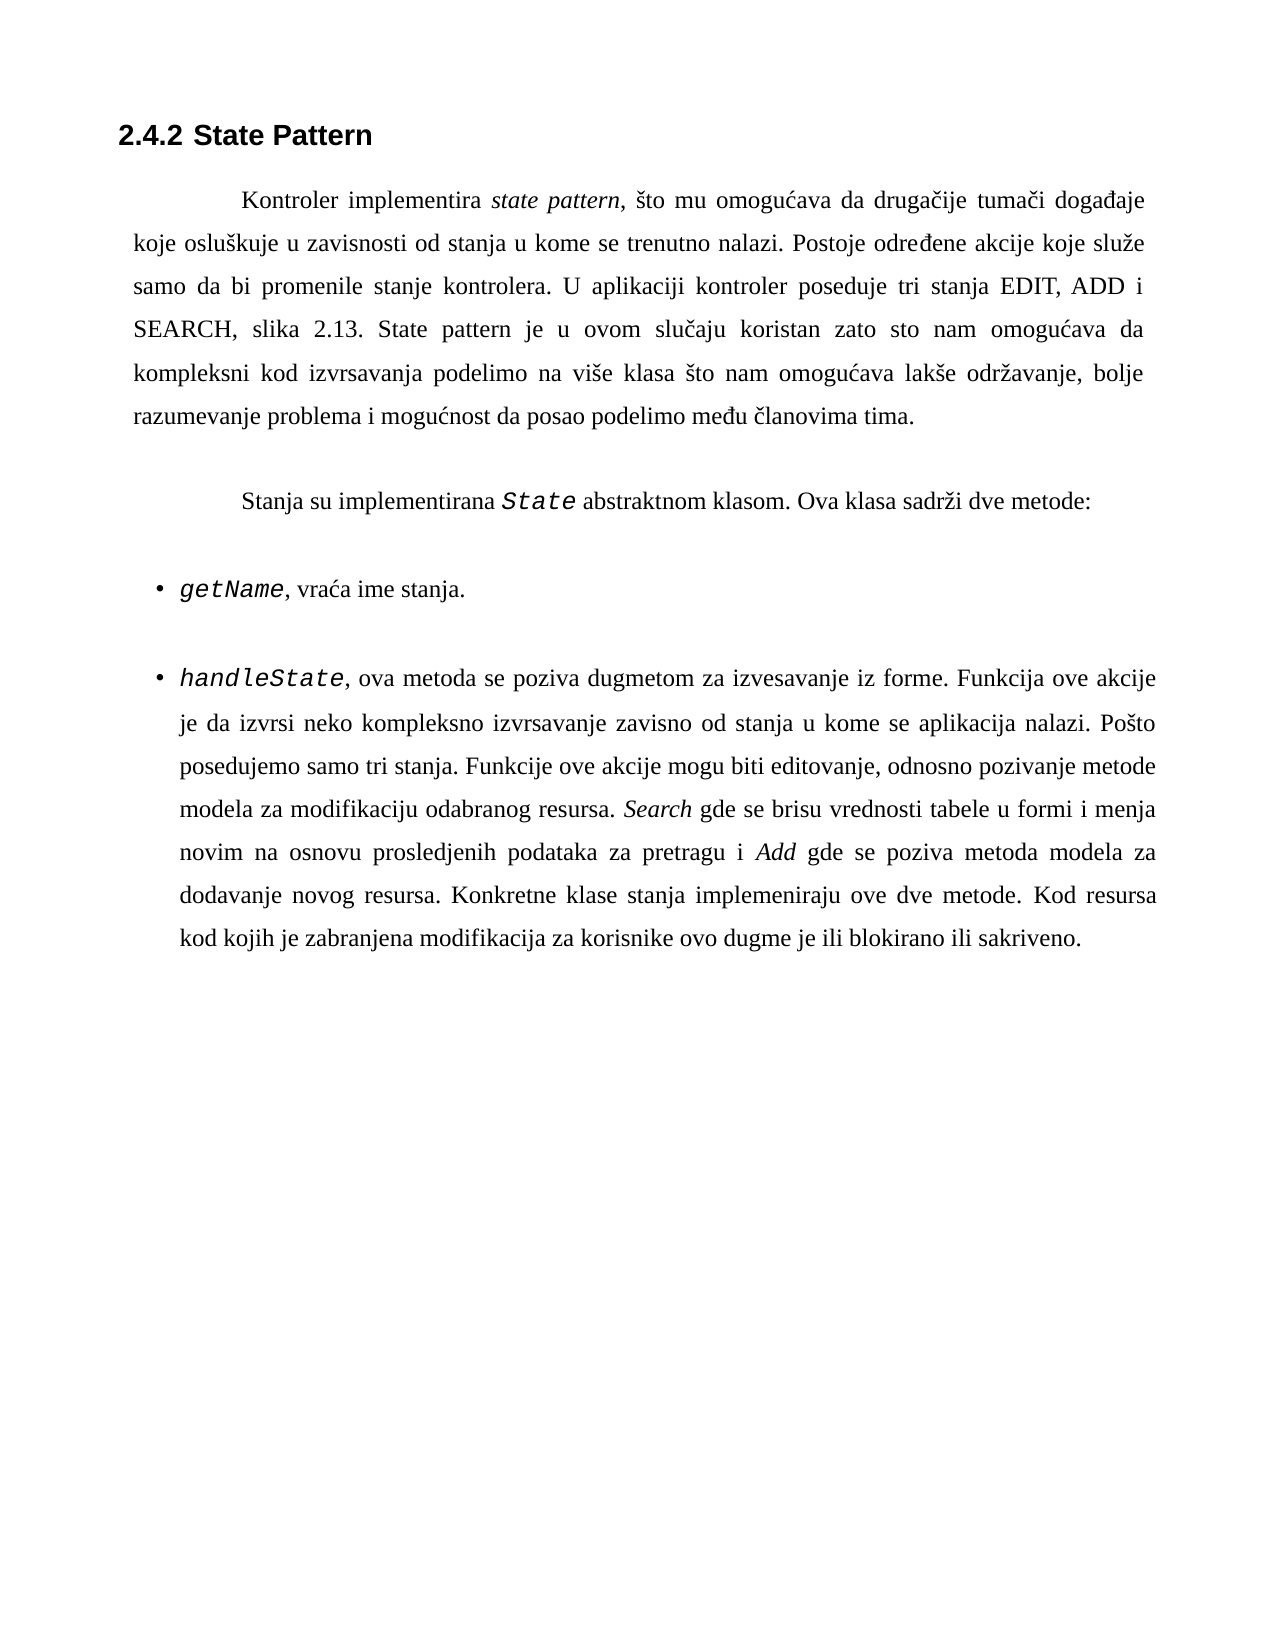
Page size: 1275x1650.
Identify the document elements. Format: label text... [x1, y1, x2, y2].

list handleState, ova metoda se poziva dugmetom za izvesavanje iz forme. Funkcija ove akcije je da izvrsi neko kompleksno izvrsavanje zavisno od stanja u kome se aplikacija nalazi. Pošto posedujemo samo tri stanja. Funkcije ove akcije mogu biti editovanje, odnosno pozivanje metode modela za modifikaciju odabranog resursa. Search gde se brisu vrednosti tabele u formi i menja novim na osnovu prosledjenih podataka za pretragu i Add gde se poziva metoda modela za dodavanje novog resursa. Konkretne klase stanja implemeniraju ove dve metode. Kod resursa kod kojih je zabranjena modifikacija za korisnike ovo dugme je ili blokirano ili sakriveno. [156, 663, 1157, 952]
subtitle State Pattern [118, 118, 1157, 152]
text Kontroler implementira state pattern, što mu omogućava da drugačije tumači događaje koje osluškuje u zavisnosti od stanja u kome se trenutno nalazi. Postoje određene akcije koje služe samo da bi promenile stanje kontrolera. U aplikaciji kontroler poseduje tri stanja EDIT, ADD i SEARCH, slika 2.13. State pattern je u ovom slučaju koristan zato sto nam omogućava da kompleksni kod izvrsavanja podelimo na više klasa što nam omogućava lakše održavanje, bolje razumevanje problema i mogućnost da posao podelimo među članovima tima. [133, 185, 1145, 429]
list getName, vraća ime stanja. [156, 574, 1157, 605]
text Stanja su implementirana State abstraktnom klasom. Ova klasa sadrži dve metode: [133, 486, 1145, 517]
